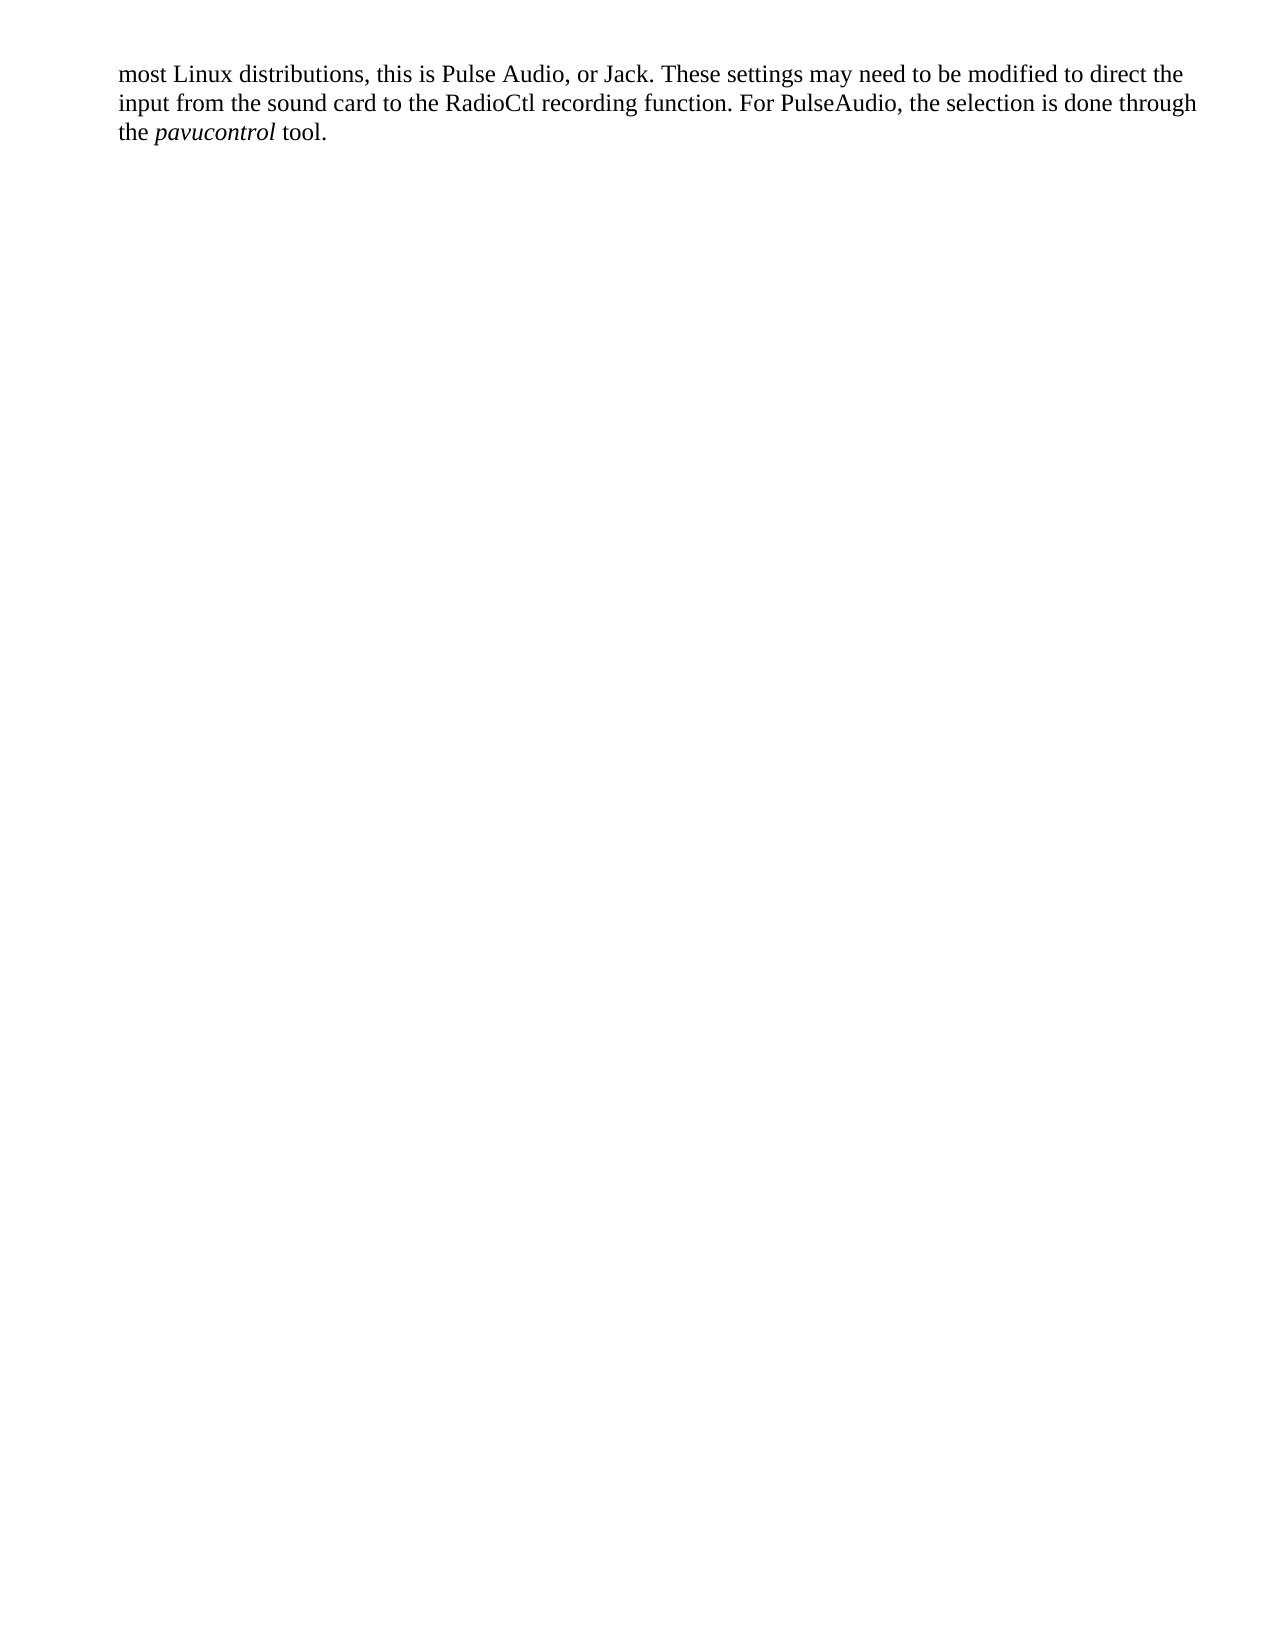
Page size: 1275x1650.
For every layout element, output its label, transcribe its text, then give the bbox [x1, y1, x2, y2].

text most Linux distributions, this is Pulse Audio, or Jack. These settings may need to be modified to direct the input from the sound card to the RadioCtl recording function. For PulseAudio, the selection is done through the pavucontrol tool. [118, 59, 1216, 145]
